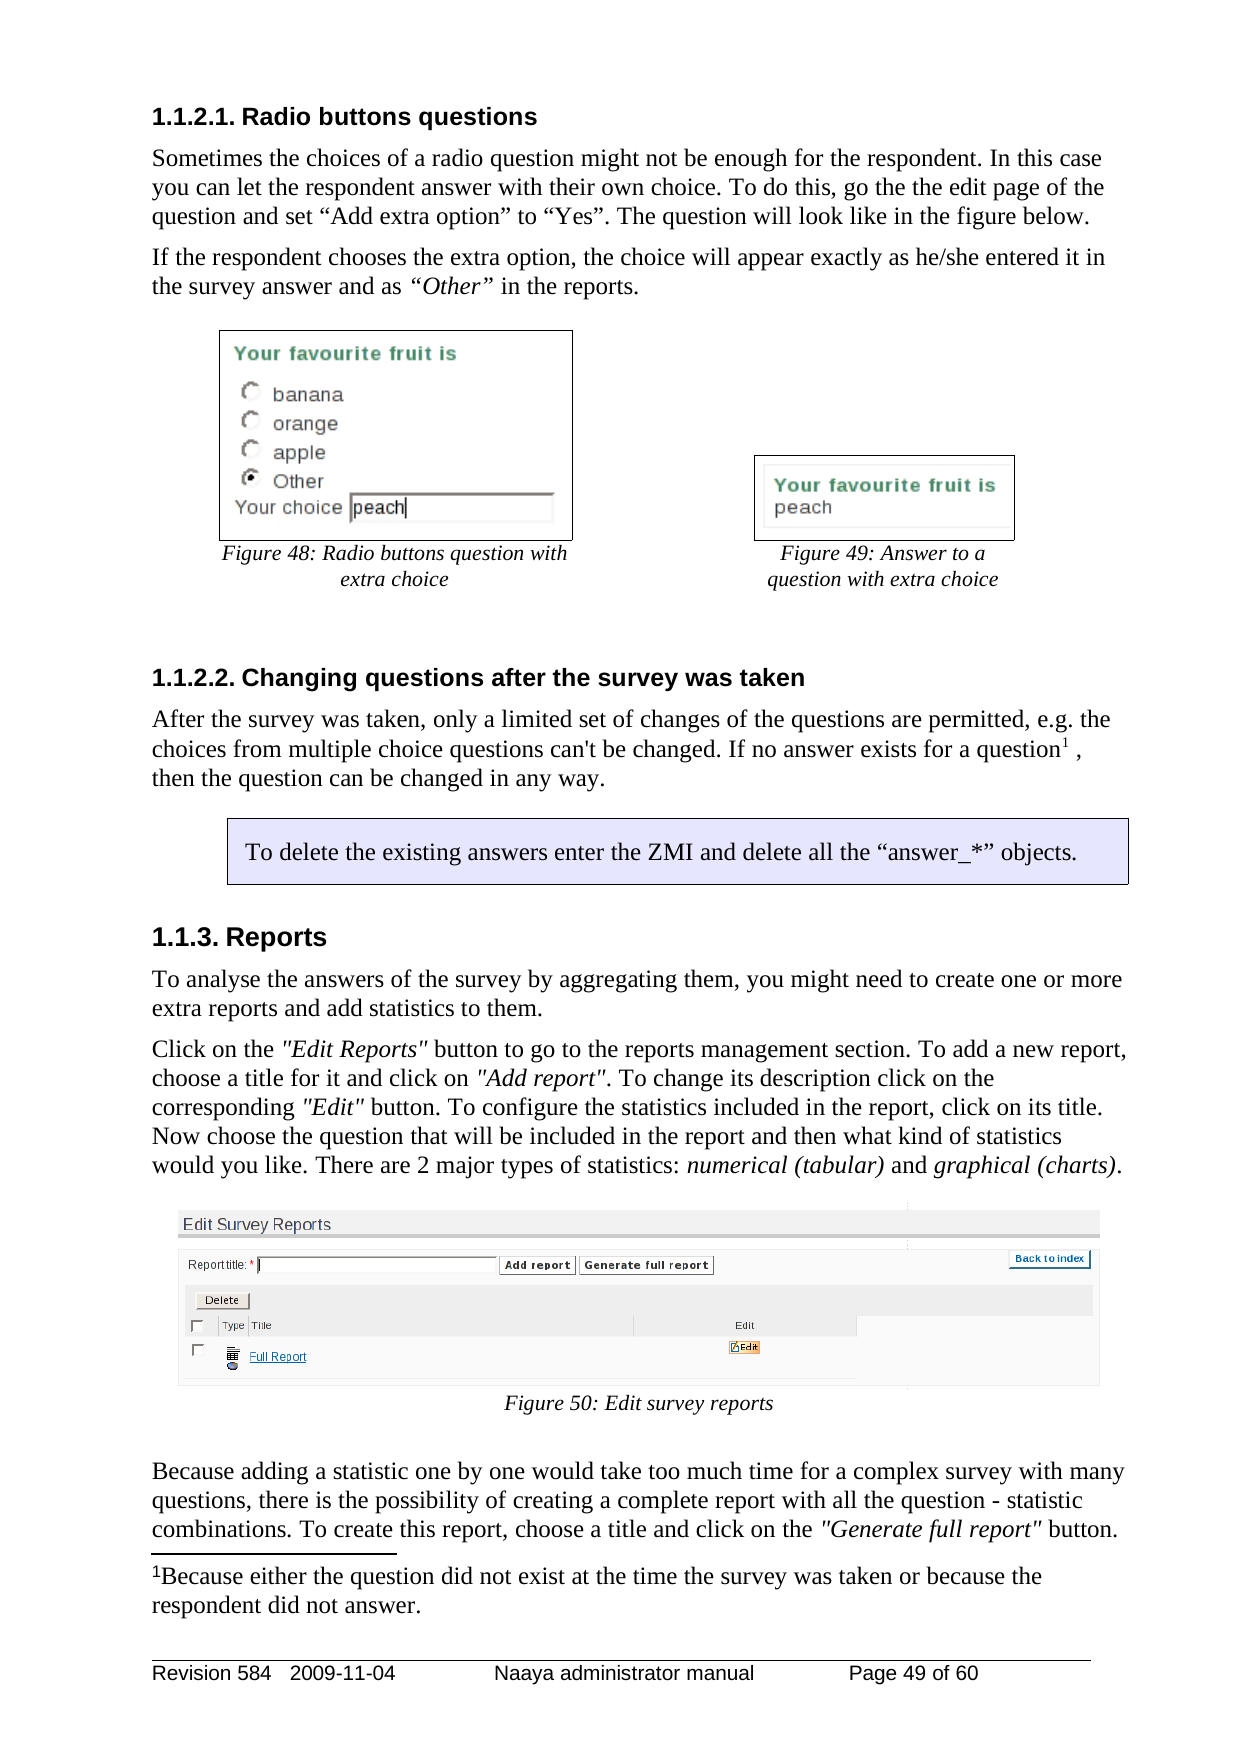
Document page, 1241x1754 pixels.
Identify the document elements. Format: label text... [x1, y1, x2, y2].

subtitle Changing questions after the survey was taken [152, 663, 1128, 692]
table_header [640, 312, 1128, 597]
text To analyse the answers of the survey by aggregating them, you might need to create one or more extra reports and add statistics to them. [152, 964, 1128, 1022]
text Click on the "Edit Reports" button to go to the reports management section. To add a new report, choose a title for it and click on "Add report". To change its description click on the corresponding "Edit" button. To configure the statistics included in the report, click on its title. Now choose the question that will be included in the report and then what kind of statistics would you like. There are 2 major types of statistics: numerical (tabular) and graphical (charts). [152, 1034, 1128, 1179]
table_header [152, 312, 640, 597]
picture [176, 1203, 1104, 1390]
text Because adding a statistic one by one would take too much time for a complex survey with many questions, there is the possibility of creating a complete report with all the question - statistic combinations. To create this report, choose a title and click on the "Generate full report" button. [152, 1456, 1128, 1543]
text Sometimes the choices of a radio question might not be enough for the respondent. In this case you can let the respondent answer with their own choice. To do this, go the the edit page of the question and set “Add extra option” to “Yes”. The question will look like in the figure below. [152, 143, 1128, 230]
picture [756, 457, 1012, 537]
text Because either the question did not exist at the time the survey was taken or because the respondent did not answer. [152, 1561, 1128, 1619]
picture [222, 333, 569, 537]
subtitle Reports [152, 921, 1128, 952]
text After the survey was taken, only a limited set of changes of the questions are permitted, e.g. the choices from multiple choice questions can't be changed. If no answer exists for a question , then the question can be changed in any way. [152, 704, 1128, 792]
text To delete the existing answers enter the ZMI and delete all the “answer_*” objects. [228, 819, 1128, 884]
text Figure 50: Edit survey reports [176, 1390, 1104, 1415]
text If the respondent chooses the extra option, the choice will appear exactly as he/she entered it in the survey answer and as “Other” in the reports. [152, 242, 1128, 300]
subtitle Radio buttons questions [152, 102, 1128, 131]
